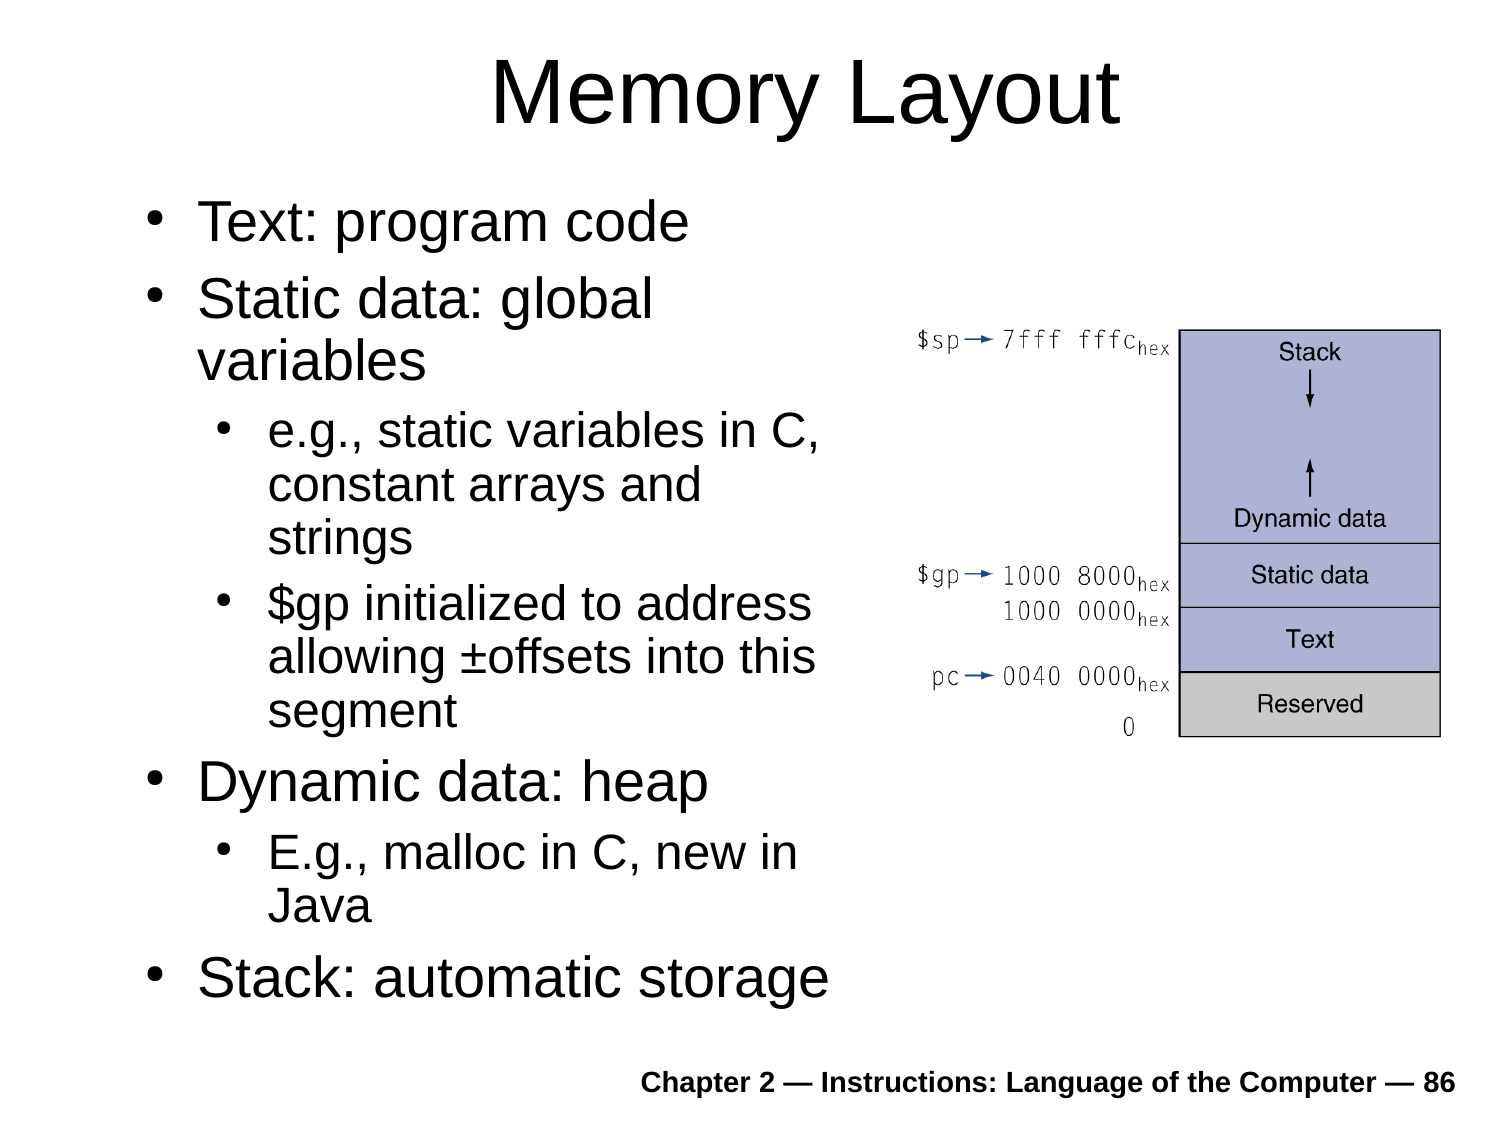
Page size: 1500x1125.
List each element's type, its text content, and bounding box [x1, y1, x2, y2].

text_box Chapter 2 — Instructions: Language of the Computer — <number> [277, 1046, 1471, 1106]
list Text: program code Static data: global variables e.g., static variables in C, constant arrays and strings $gp initialized to address allowing ±offsets into this segment Dynamic data: heap E.g., malloc in C, new in Java Stack: automatic storage [112, 184, 869, 1024]
picture [915, 326, 1441, 743]
title Memory Layout [112, 23, 1468, 149]
